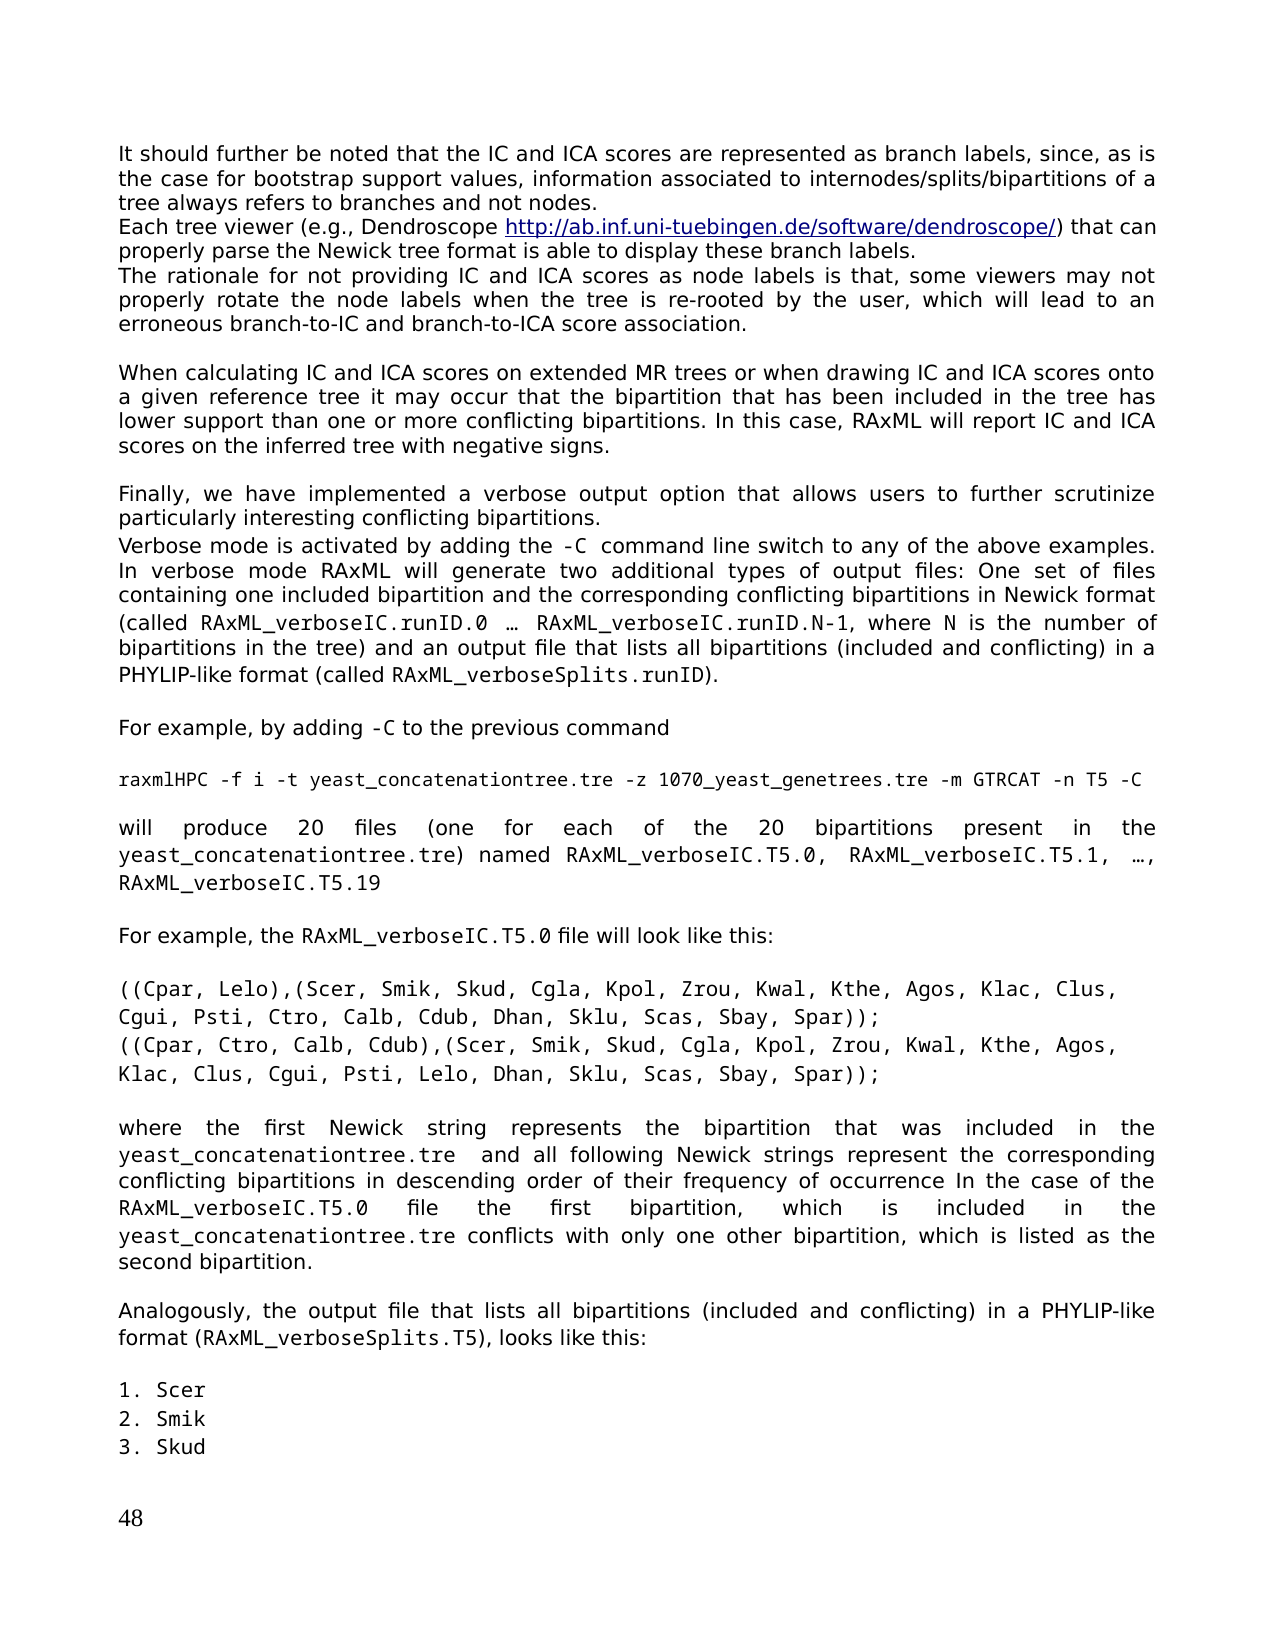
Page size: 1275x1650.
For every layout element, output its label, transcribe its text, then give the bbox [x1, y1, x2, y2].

text Verbose mode is activated by adding the -C command line switch to any of the above examples. In verbose mode RAxML will generate two additional types of output files: One set of files containing one included bipartition and the corresponding conflicting bipartitions in Newick format (called RAxML_verboseIC.runID.0 … RAxML_verboseIC.runID.N-1, where N is the number of bipartitions in the tree) and an output file that lists all bipartitions (included and conflicting) in a PHYLIP-like format (called RAxML_verboseSplits.runID). [118, 531, 1157, 689]
text 2. Smik [118, 1404, 1157, 1432]
text ((Cpar, Lelo),(Scer, Smik, Skud, Cgla, Kpol, Zrou, Kwal, Kthe, Agos, Klac, Clus, Cgui, Psti, Ctro, Calb, Cdub, Dhan, Sklu, Scas, Sbay, Spar)); [118, 974, 1157, 1031]
text will produce 20 files (one for each of the 20 bipartitions present in the yeast_concatenationtree.tre) named RAxML_verboseIC.T5.0, RAxML_verboseIC.T5.1, …, RAxML_verboseIC.T5.19 [118, 816, 1157, 897]
text Each tree viewer (e.g., Dendroscope http://ab.inf.uni-tuebingen.de/software/dendroscope/) that can properly parse the Newick tree format is able to display these branch labels. [118, 215, 1157, 264]
text For example, the RAxML_verboseIC.T5.0 file will look like this: [118, 921, 1157, 949]
text where the first Newick string represents the bipartition that was included in the yeast_concatenationtree.tre and all following Newick strings represent the corresponding conflicting bipartitions in descending order of their frequency of occurrence In the case of the RAxML_verboseIC.T5.0 file the first bipartition, which is included in the yeast_concatenationtree.tre conflicts with only one other bipartition, which is listed as the second bipartition. [118, 1116, 1157, 1274]
text Finally, we have implemented a verbose output option that allows users to further scrutinize particularly interesting conflicting bipartitions. [118, 482, 1157, 531]
text raxmlHPC -f i -t yeast_concatenationtree.tre -z 1070_yeast_genetrees.tre -m GTRCAT -n T5 -C [118, 766, 1157, 791]
text When calculating IC and ICA scores on extended MR trees or when drawing IC and ICA scores onto a given reference tree it may occur that the bipartition that has been included in the tree has lower support than one or more conflicting bipartitions. In this case, RAxML will report IC and ICA scores on the inferred tree with negative signs. [118, 361, 1157, 458]
text For example, by adding -C to the previous command [118, 713, 1157, 742]
text Analogously, the output file that lists all bipartitions (included and conflicting) in a PHYLIP-like format (RAxML_verboseSplits.T5), looks like this: [118, 1299, 1157, 1351]
text The rationale for not providing IC and ICA scores as node labels is that, some viewers may not properly rotate the node labels when the tree is re-rooted by the user, which will lead to an erroneous branch-to-IC and branch-to-ICA score association. [118, 264, 1157, 337]
text ((Cpar, Ctro, Calb, Cdub),(Scer, Smik, Skud, Cgla, Kpol, Zrou, Kwal, Kthe, Agos, Klac, Clus, Cgui, Psti, Lelo, Dhan, Sklu, Scas, Sbay, Spar)); [118, 1031, 1157, 1087]
text 3. Skud [118, 1432, 1157, 1461]
text It should further be noted that the IC and ICA scores are represented as branch labels, since, as is the case for bootstrap support values, information associated to internodes/splits/bipartitions of a tree always refers to branches and not nodes. [118, 142, 1157, 215]
text 1. Scer [118, 1376, 1157, 1404]
